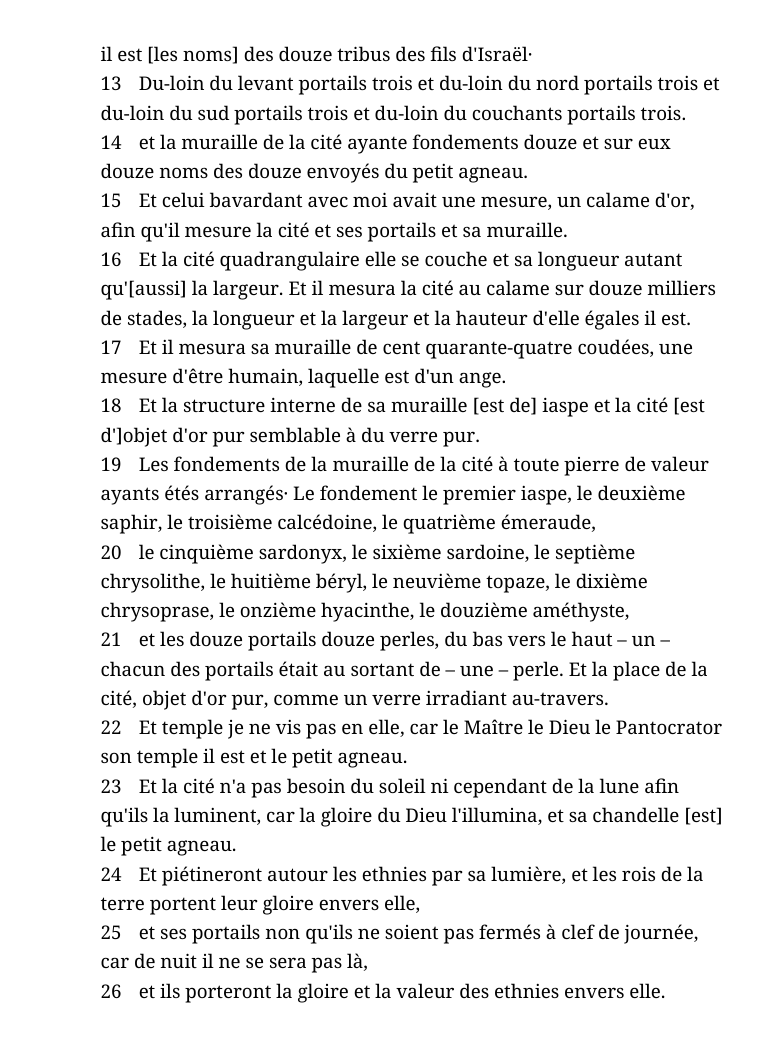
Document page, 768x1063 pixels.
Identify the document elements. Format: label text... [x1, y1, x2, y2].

text il est [les noms] des douze tribus des fils d'Israël· 13 Du-loin du levant portails trois et du-loin du nord portails trois et du-loin du sud portails trois et du-loin du couchants portails trois. 14 et la muraille de la cité ayante fondements douze et sur eux douze noms des douze envoyés du petit agneau. 15 Et celui bavardant avec moi avait une mesure, un calame d'or, afin qu'il mesure la cité et ses portails et sa muraille. 16 Et la cité quadrangulaire elle se couche et sa longueur autant qu'[aussi] la largeur. Et il mesura la cité au calame sur douze milliers de stades, la longueur et la largeur et la hauteur d'elle égales il est. 17 Et il mesura sa muraille de cent quarante-quatre coudées, une mesure d'être humain, laquelle est d'un ange. 18 Et la structure interne de sa muraille [est de] iaspe et la cité [est d']objet d'or pur semblable à du verre pur. 19 Les fondements de la muraille de la cité à toute pierre de valeur ayants étés arrangés· Le fondement le premier iaspe, le deuxième saphir, le troisième calcédoine, le quatrième émeraude, 20 le cinquième sardonyx, le sixième sardoine, le septième chrysolithe, le huitième béryl, le neuvième topaze, le dixième chrysoprase, le onzième hyacinthe, le douzième améthyste, 21 et les douze portails douze perles, du bas vers le haut – un – chacun des portails était au sortant de – une – perle. Et la place de la cité, objet d'or pur, comme un verre irradiant au-travers. 22 Et temple je ne vis pas en elle, car le Maître le Dieu le Pantocrator son temple il est et le petit agneau. 23 Et la cité n'a pas besoin du soleil ni cependant de la lune afin qu'ils la luminent, car la gloire du Dieu l'illumina, et sa chandelle [est] le petit agneau. 24 Et piétineront autour les ethnies par sa lumière, et les rois de la terre portent leur gloire envers elle, 25 et ses portails non qu'ils ne soient pas fermés à clef de journée, car de nuit il ne se sera pas là, 26 et ils porteront la gloire et la valeur des ethnies envers elle. [100, 41, 729, 1003]
